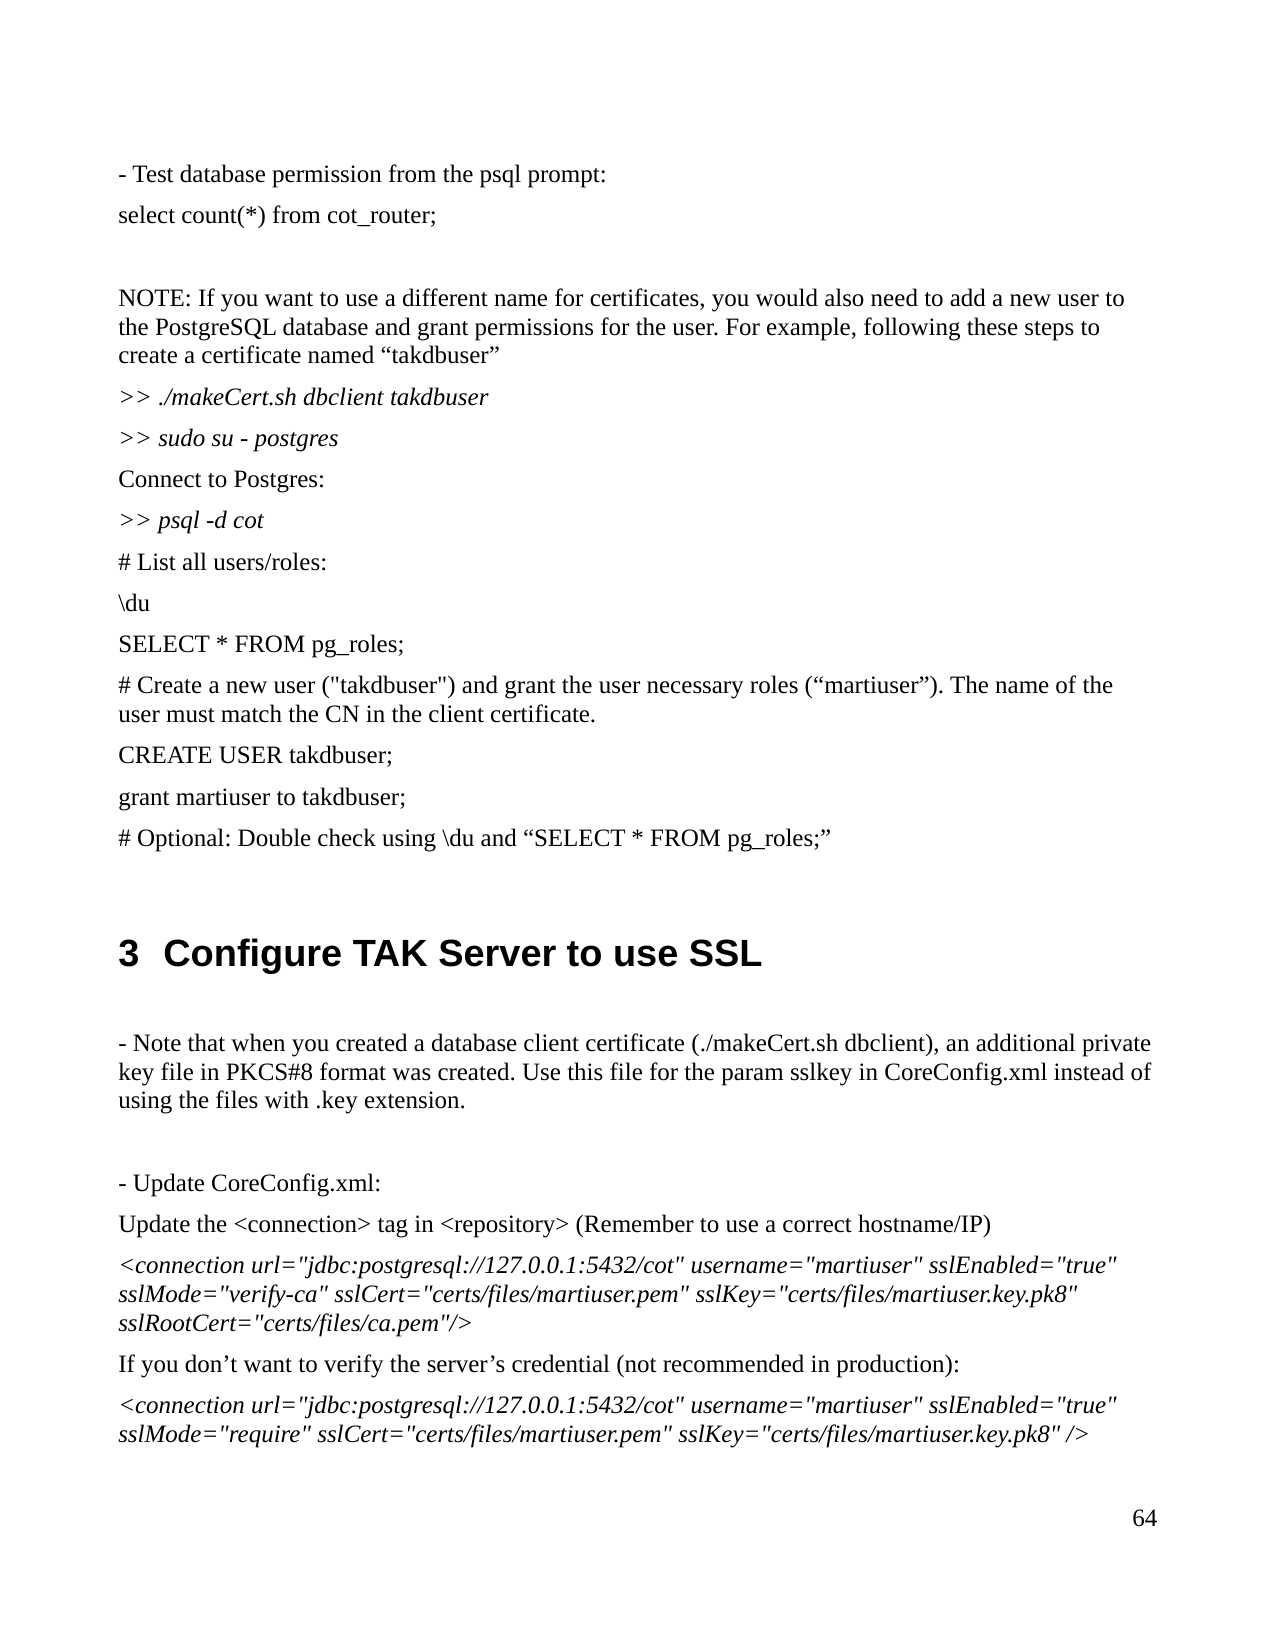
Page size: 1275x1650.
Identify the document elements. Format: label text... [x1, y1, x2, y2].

text CREATE USER takdbuser; [118, 741, 1157, 769]
text <connection url="jdbc:postgresql://127.0.0.1:5432/cot" username="martiuser" sslEnabled="true" sslMode="require" sslCert="certs/files/martiuser.pem" sslKey="certs/files/martiuser.key.pk8" /> [118, 1391, 1157, 1448]
text grant martiuser to takdbuser; [118, 782, 1157, 811]
text Connect to Postgres: [118, 464, 1157, 493]
text # Optional: Double check using \du and “SELECT * FROM pg_roles;” [118, 823, 1157, 852]
text select count(*) from cot_router; [118, 201, 1157, 229]
text # List all users/roles: [118, 547, 1157, 576]
text - Note that when you created a database client certificate (./makeCert.sh dbclient), an additional private key file in PKCS#8 format was created. Use this file for the param sslkey in CoreConfig.xml instead of using the files with .key extension. [118, 1028, 1157, 1114]
text - Test database permission from the psql prompt: [118, 159, 1157, 188]
text <connection url="jdbc:postgresql://127.0.0.1:5432/cot" username="martiuser" sslEnabled="true" sslMode="verify-ca" sslCert="certs/files/martiuser.pem" sslKey="certs/files/martiuser.key.pk8" sslRootCert="certs/files/ca.pem"/> [118, 1251, 1157, 1337]
text SELECT * FROM pg_roles; [118, 629, 1157, 658]
text \du [118, 588, 1157, 617]
text If you don’t want to verify the server’s credential (not recommended in production): [118, 1349, 1157, 1378]
text NOTE: If you want to use a different name for certificates, you would also need to add a new user to the PostgreSQL database and grant permissions for the user. For example, following these steps to create a certificate named “takdbuser” [118, 283, 1157, 369]
text Update the <connection> tag in <repository> (Remember to use a correct hostname/IP) [118, 1209, 1157, 1238]
text - Update CoreConfig.xml: [118, 1168, 1157, 1197]
text # Create a new user ("takdbuser") and grant the user necessary roles (“martiuser”). The name of the user must match the CN in the client certificate. [118, 671, 1157, 728]
text >> sudo su - postgres [118, 423, 1157, 452]
text >> psql -d cot [118, 506, 1157, 534]
text >> ./makeCert.sh dbclient takdbuser [118, 382, 1157, 411]
subtitle Configure TAK Server to use SSL [118, 931, 1157, 974]
